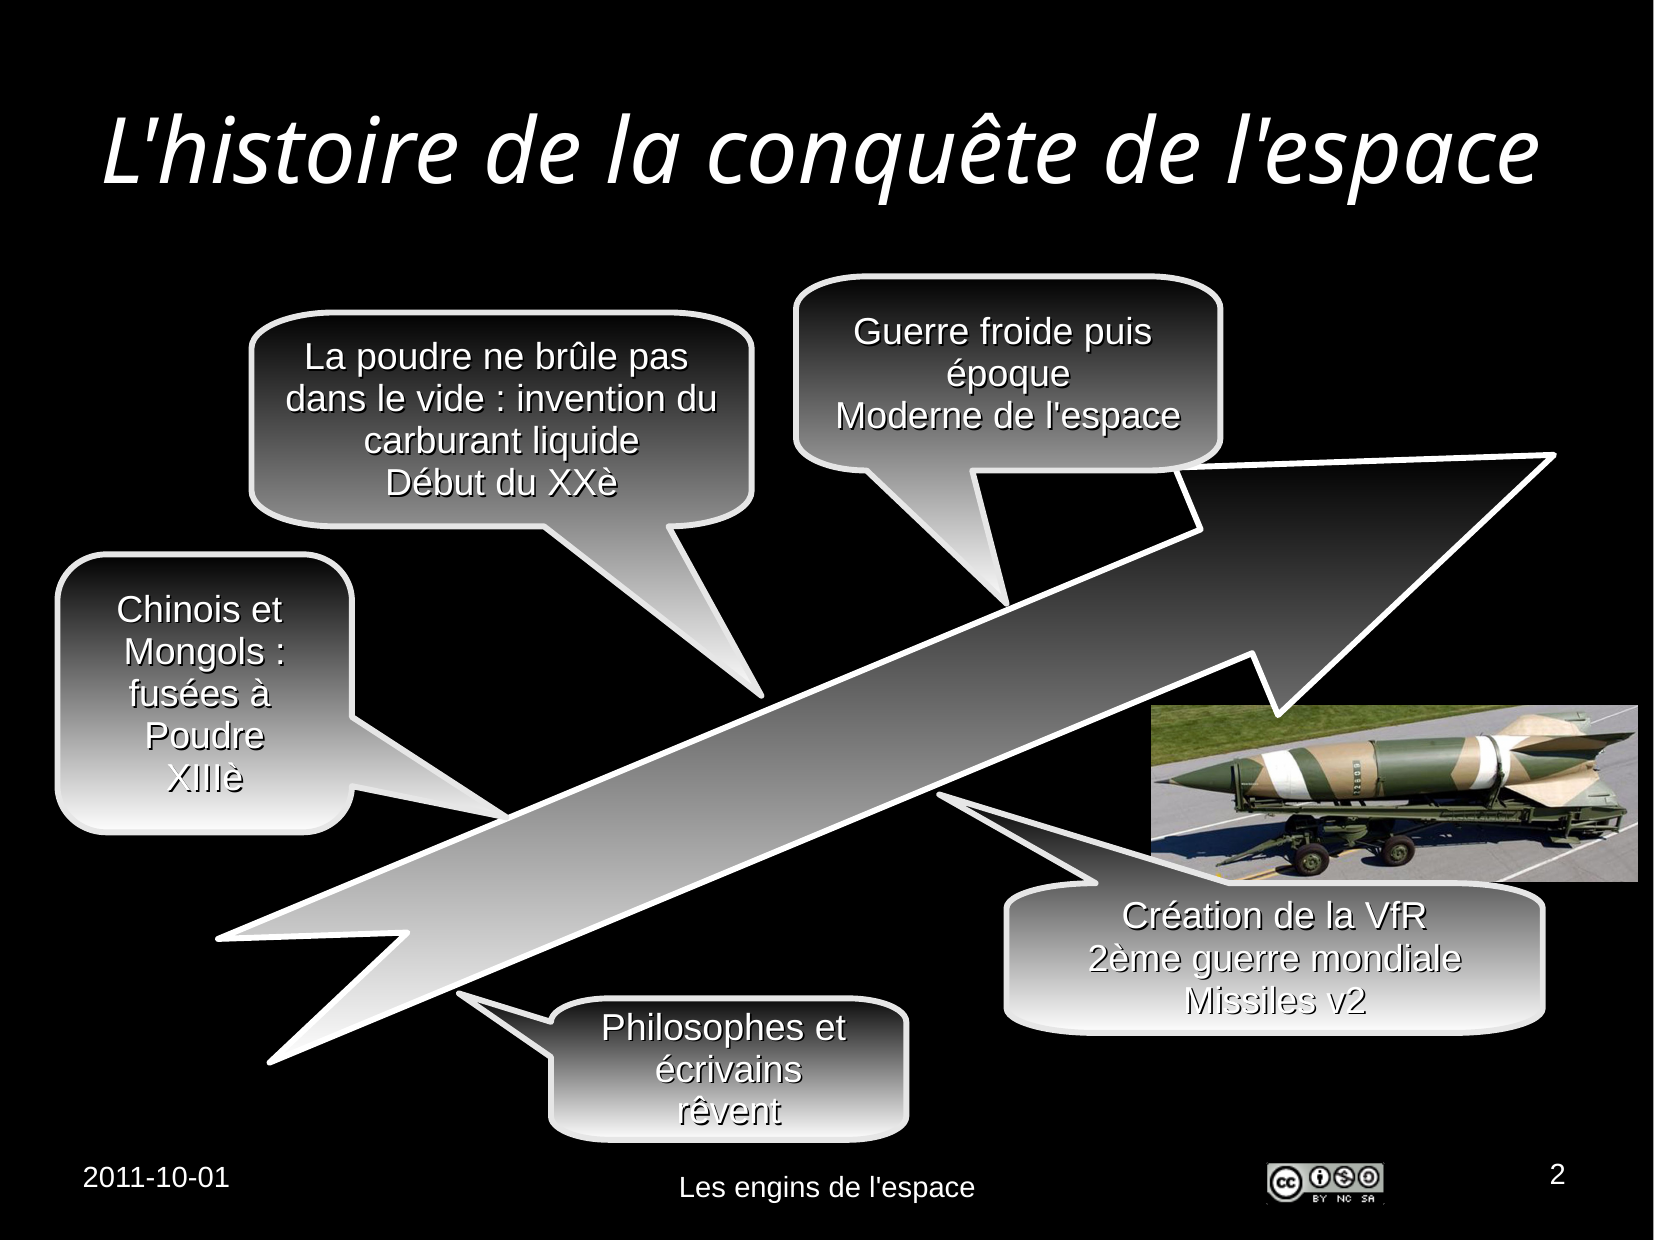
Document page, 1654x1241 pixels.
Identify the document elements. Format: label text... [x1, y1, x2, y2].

picture [1151, 705, 1638, 882]
title L'histoire de la conquête de l'espace [77, 18, 1566, 278]
text_box [217, 454, 1555, 1063]
picture [1266, 1162, 1385, 1205]
text_box Philosophes et écrivains rêvent [458, 993, 907, 1140]
text_box La poudre ne brûle pas dans le vide : invention du carburant liquide Début du XXè [251, 312, 762, 696]
text_box Chinois et Mongols : fusées à Poudre XIIIè [57, 554, 507, 833]
text_box Création de la VfR 2ème guerre mondiale Missiles v2 [939, 794, 1543, 1033]
text_box Guerre froide puis époque Moderne de l'espace [796, 276, 1221, 604]
